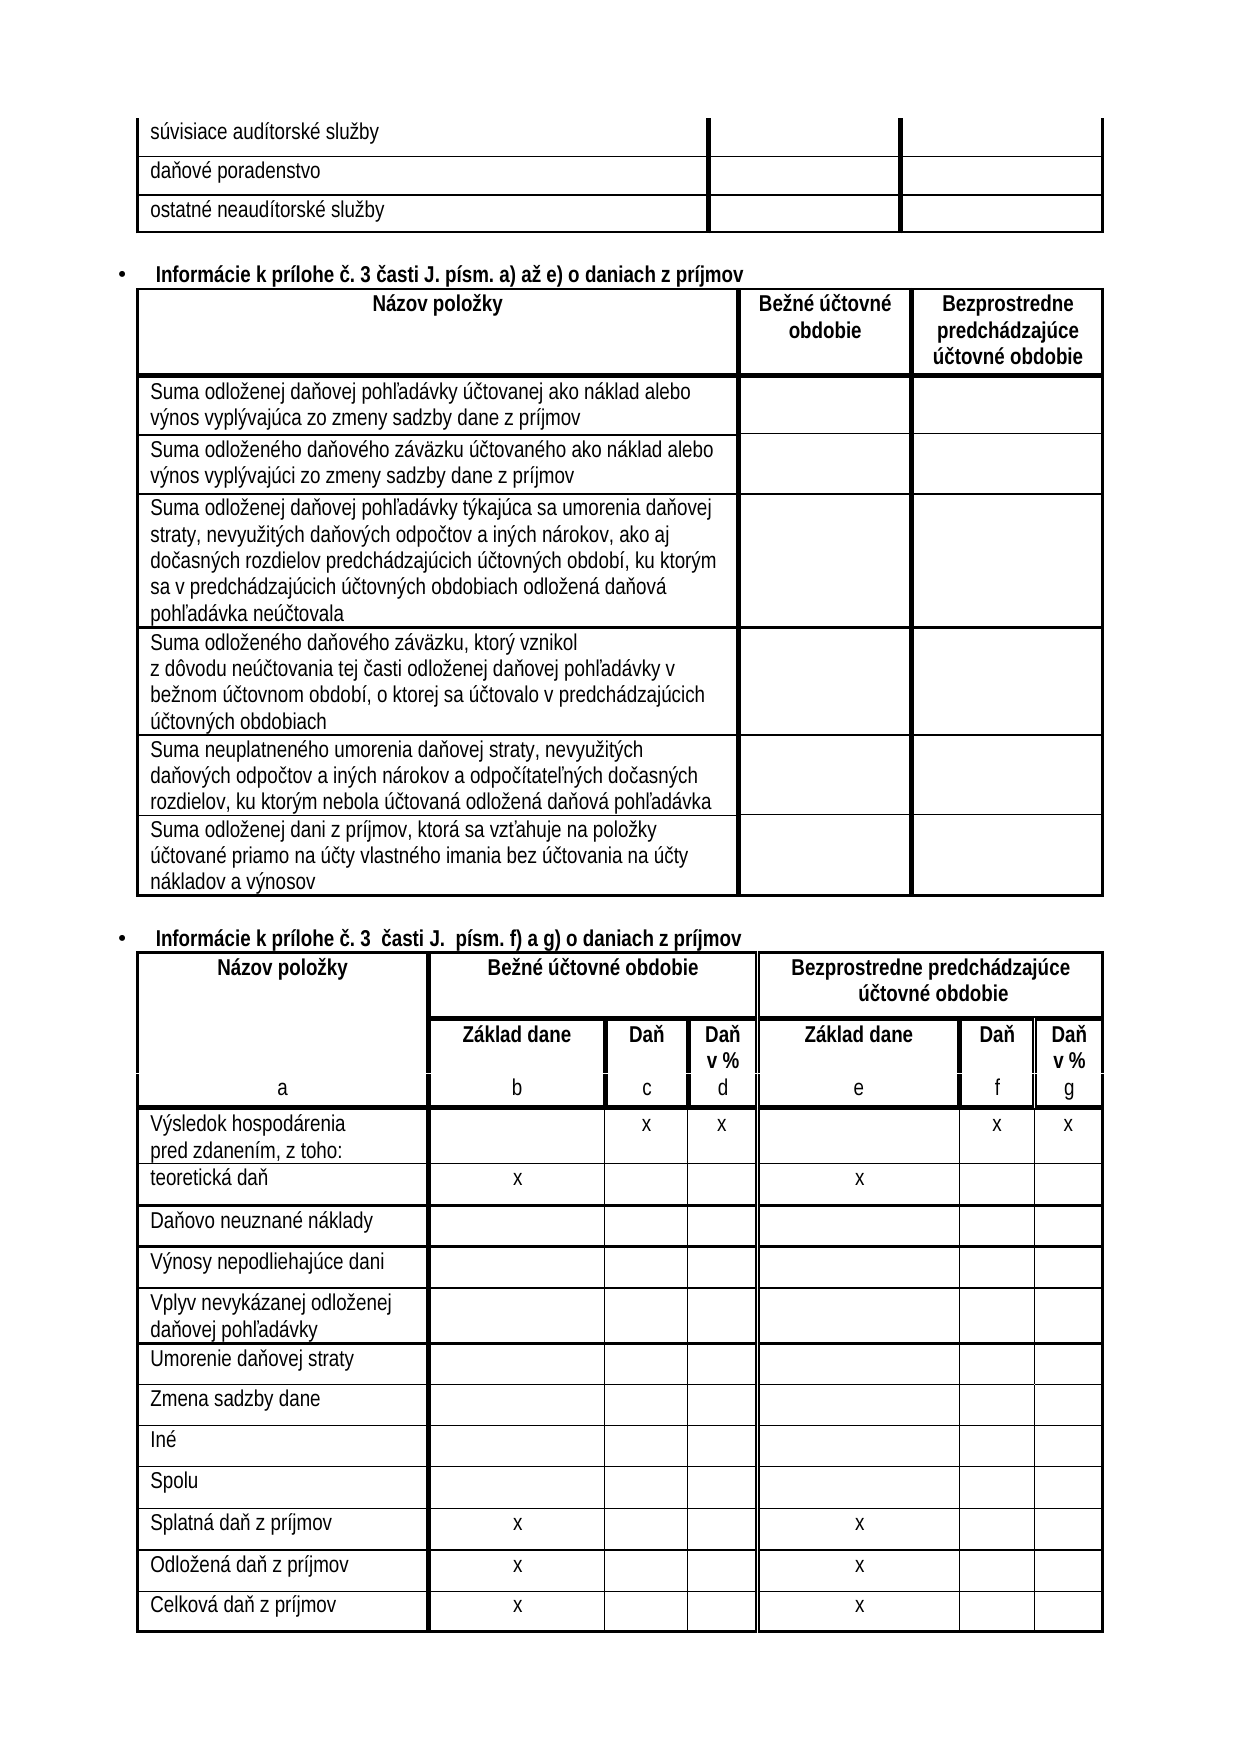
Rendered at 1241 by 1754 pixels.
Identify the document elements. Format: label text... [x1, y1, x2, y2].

table_cell [688, 1467, 755, 1508]
table_cell [1035, 1289, 1101, 1342]
table_cell [903, 118, 1101, 156]
table_cell [741, 815, 909, 894]
table_cell [1035, 1385, 1101, 1425]
table_cell [431, 1426, 604, 1466]
table_cell [1035, 1426, 1101, 1466]
table_cell x [431, 1164, 604, 1204]
list Informácie k prílohe č. 3 časti J. písm. a) až e) o daniach z príjmov [118, 261, 1122, 288]
table_cell Daň v % [1037, 1021, 1101, 1073]
table_cell [914, 629, 1101, 734]
table_cell [605, 1467, 687, 1508]
table_cell x [1035, 1110, 1101, 1163]
table_cell x [760, 1164, 959, 1204]
table_cell [914, 378, 1101, 433]
table_cell [741, 434, 909, 493]
table_cell [1035, 1592, 1101, 1630]
table_cell [903, 196, 1101, 231]
table_cell daňové poradenstvo [139, 157, 706, 194]
table_cell [605, 1385, 687, 1425]
table_cell e [760, 1074, 957, 1105]
table_cell [431, 1248, 604, 1287]
table_cell f [962, 1074, 1032, 1105]
table_cell [605, 1509, 687, 1549]
table_cell Základ dane [760, 1021, 957, 1073]
table_cell Suma odloženého daňového záväzku, ktorý vznikol z dôvodu neúčtovania tej časti odloženej daňovej pohľadávky v bežnom účtovnom období, o ktorej sa účtovalo v predchádzajúcich účtovných obdobiach [139, 629, 736, 734]
table_cell Suma odloženej daňovej pohľadávky účtovanej ako náklad alebo výnos vyplývajúca zo zmeny sadzby dane z príjmov [139, 378, 736, 434]
table_cell [1035, 1467, 1101, 1508]
table_cell [431, 1110, 604, 1163]
table_cell [960, 1345, 1034, 1384]
table_cell [960, 1248, 1034, 1287]
table_cell ostatné neaudítorské služby [139, 196, 706, 231]
table_cell [960, 1426, 1034, 1466]
table_cell [431, 1289, 604, 1342]
table_cell [605, 1345, 687, 1384]
table_cell [688, 1509, 755, 1549]
table_cell [711, 196, 898, 231]
table_cell Zmena sadzby dane [139, 1385, 426, 1425]
table_cell x [605, 1110, 687, 1163]
table_cell [960, 1551, 1034, 1591]
table_cell súvisiace audítorské služby [139, 118, 706, 156]
table_cell [431, 1207, 604, 1245]
table_cell [605, 1426, 687, 1466]
table_cell a [139, 1074, 426, 1105]
table_cell [688, 1248, 755, 1287]
table_cell [605, 1592, 687, 1630]
table_cell Celková daň z príjmov [139, 1592, 426, 1630]
table_cell [741, 736, 909, 814]
table_cell [431, 1345, 604, 1384]
table_cell [914, 434, 1101, 493]
table_cell [1035, 1551, 1101, 1591]
table_cell [1035, 1207, 1101, 1245]
table_cell [741, 378, 909, 433]
table_cell Daň [962, 1021, 1032, 1073]
table_cell [605, 1164, 687, 1204]
table_cell [960, 1207, 1034, 1245]
table_cell [960, 1509, 1034, 1549]
table_cell [760, 1345, 959, 1384]
table_cell [914, 495, 1101, 626]
table_cell Výsledok hospodárenia pred zdanením, z toho: [139, 1110, 426, 1163]
table_cell x [431, 1592, 604, 1630]
table_cell [605, 1551, 687, 1591]
table_cell [688, 1385, 755, 1425]
table_cell [760, 1426, 959, 1466]
table_cell x [960, 1110, 1034, 1163]
table_cell [711, 118, 898, 156]
table_cell Daň v % [691, 1021, 755, 1073]
table_cell [1035, 1345, 1101, 1384]
table_cell [760, 1110, 959, 1163]
table_cell x [760, 1551, 959, 1591]
table_cell [960, 1467, 1034, 1508]
table_cell Výnosy nepodliehajúce dani [139, 1248, 426, 1287]
table_cell b [431, 1074, 603, 1105]
table_cell [741, 629, 909, 734]
table_cell [605, 1248, 687, 1287]
table_cell [960, 1592, 1034, 1630]
table_cell Suma odloženej daňovej pohľadávky týkajúca sa umorenia daňovej straty, nevyužitých daňových odpočtov a iných nárokov, ako aj dočasných rozdielov predchádzajúcich účtovných období, ku ktorým sa v predchádzajúcich účtovných obdobiach odložená daňová pohľadávka neúčtovala [139, 495, 736, 626]
table_cell [605, 1289, 687, 1342]
table_cell [1035, 1248, 1101, 1287]
table_cell [688, 1345, 755, 1384]
table_cell teoretická daň [139, 1164, 426, 1204]
table_cell x [688, 1110, 755, 1163]
table_cell Splatná daň z príjmov [139, 1509, 426, 1549]
table_cell Iné [139, 1426, 426, 1466]
table_cell [760, 1207, 959, 1245]
table_cell [605, 1207, 687, 1245]
table_cell [688, 1164, 755, 1204]
table_cell Základ dane [431, 1021, 603, 1073]
table_cell [688, 1426, 755, 1466]
list Informácie k prílohe č. 3 časti J. písm. f) a g) o daniach z príjmov [118, 925, 1122, 951]
table_cell [903, 157, 1101, 194]
table_cell [960, 1164, 1034, 1204]
table_cell Spolu [139, 1467, 426, 1508]
table_cell [760, 1289, 959, 1342]
table_cell [741, 495, 909, 626]
table_header Bezprostredne predchádzajúce účtovné obdobie [914, 290, 1101, 373]
table_cell [688, 1289, 755, 1342]
table_cell Odložená daň z príjmov [139, 1551, 426, 1591]
table_cell [688, 1207, 755, 1245]
table_cell Daň [608, 1021, 686, 1073]
table_header Bežné účtovné obdobie [431, 954, 755, 1016]
table_header Bezprostredne predchádzajúce účtovné obdobie [760, 954, 1101, 1016]
table_cell [1035, 1164, 1101, 1204]
table_cell Daňovo neuznané náklady [139, 1207, 426, 1245]
table_cell Umorenie daňovej straty [139, 1345, 426, 1384]
table_cell [688, 1551, 755, 1591]
table_cell [431, 1467, 604, 1508]
table_cell x [760, 1509, 959, 1549]
table_cell x [431, 1509, 604, 1549]
table_header Bežné účtovné obdobie [741, 290, 909, 373]
table_cell [1035, 1509, 1101, 1549]
table_header Názov položky [139, 954, 426, 1073]
table_cell [688, 1592, 755, 1630]
table_cell [760, 1385, 959, 1425]
table_cell d [691, 1074, 755, 1105]
table_cell [960, 1385, 1034, 1425]
table_cell [914, 815, 1101, 894]
table_cell x [431, 1551, 604, 1591]
table_cell [431, 1385, 604, 1425]
table_cell Vplyv nevykázanej odloženej daňovej pohľadávky [139, 1289, 426, 1342]
table_cell [960, 1289, 1034, 1342]
table_cell [914, 736, 1101, 814]
table_cell [760, 1248, 959, 1287]
table_cell Suma neuplatneného umorenia daňovej straty, nevyužitých daňových odpočtov a iných nárokov a odpočítateľných dočasných rozdielov, ku ktorým nebola účtovaná odložená daňová pohľadávka [139, 736, 736, 815]
table_cell x [760, 1592, 959, 1630]
table_cell [711, 157, 898, 194]
table_cell c [608, 1074, 686, 1105]
table_cell [760, 1467, 959, 1508]
table_cell g [1037, 1074, 1101, 1105]
table_cell Suma odloženej dani z príjmov, ktorá sa vzťahuje na položky účtované priamo na účty vlastného imania bez účtovania na účty nákladov a výnosov [139, 816, 736, 894]
table_cell Suma odloženého daňového záväzku účtovaného ako náklad alebo výnos vyplývajúci zo zmeny sadzby dane z príjmov [139, 436, 736, 493]
table_header Názov položky [139, 290, 736, 373]
